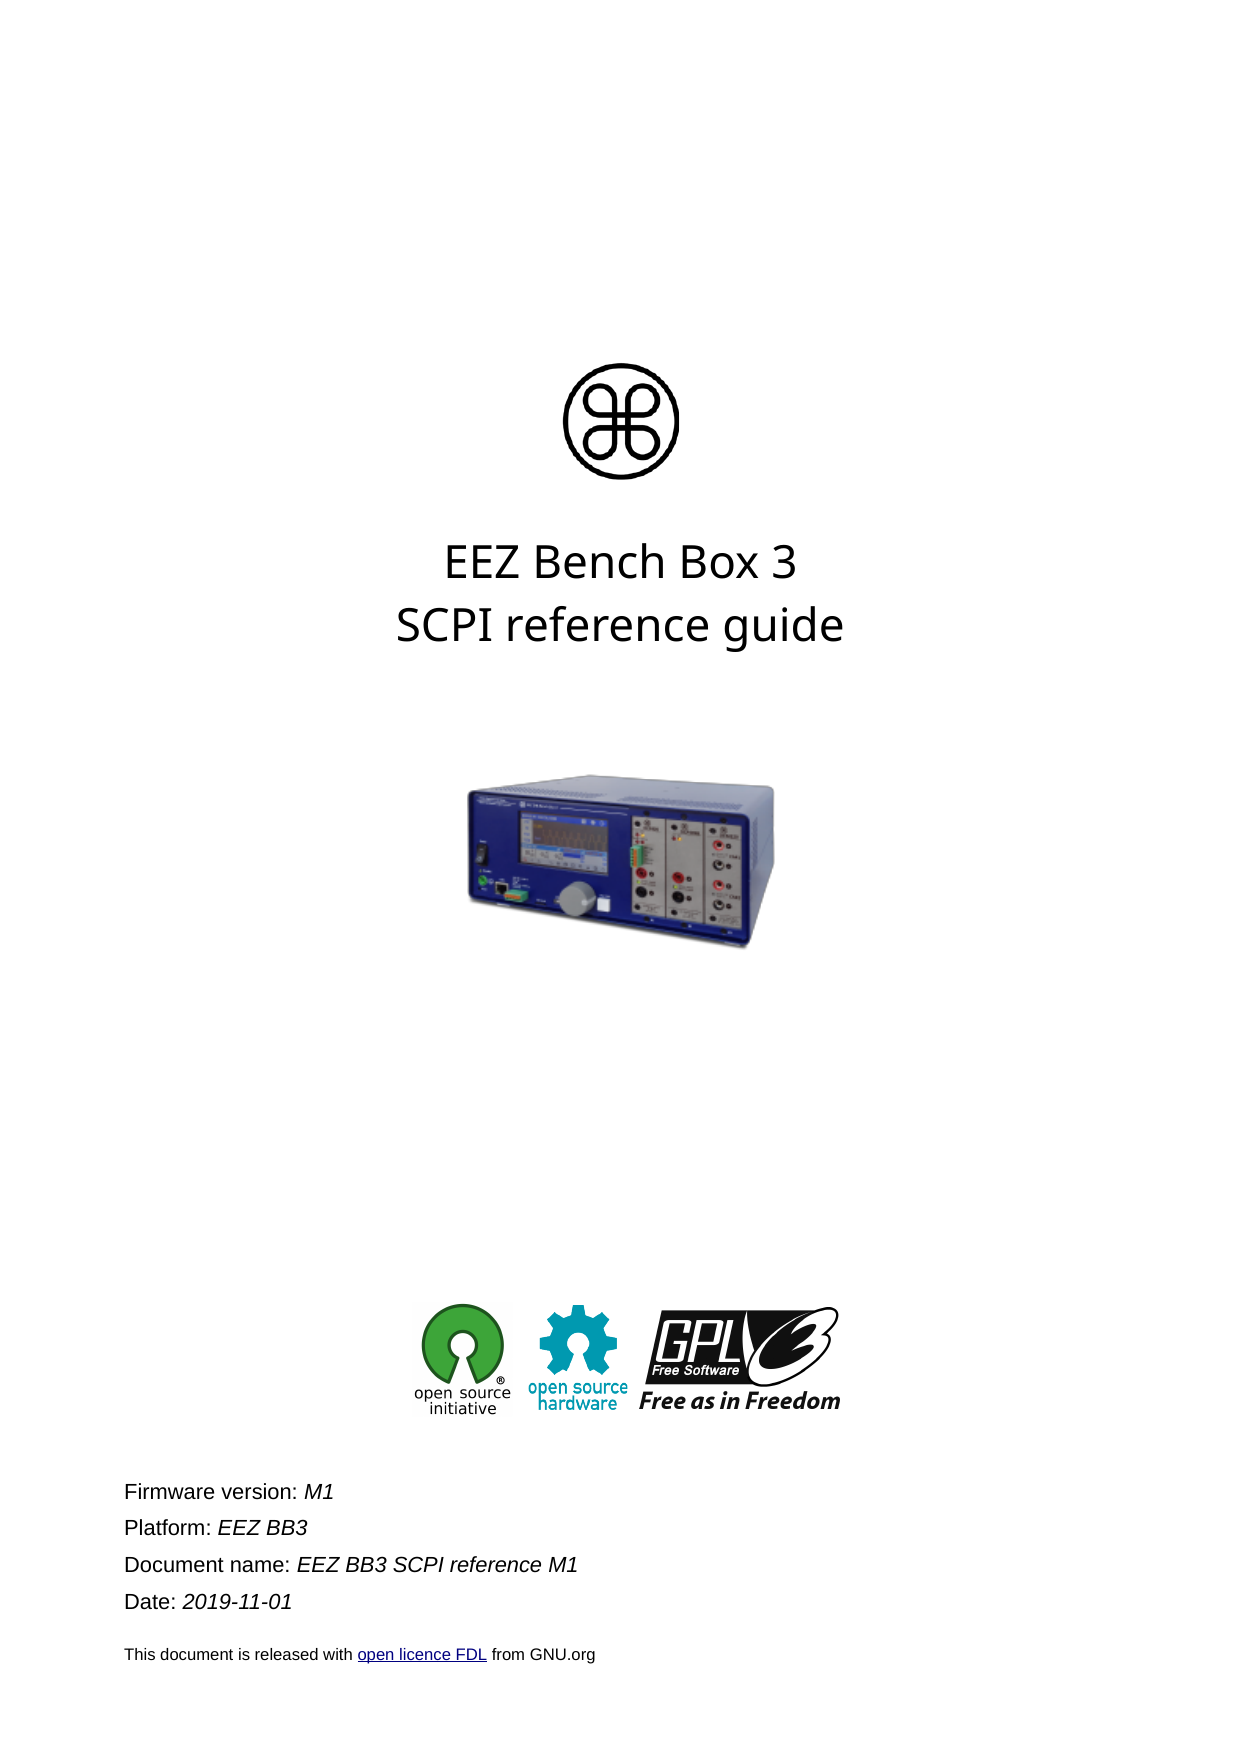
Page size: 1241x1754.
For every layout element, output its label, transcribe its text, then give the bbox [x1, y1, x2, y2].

picture [412, 1302, 513, 1417]
picture [639, 1307, 840, 1409]
table_header [118, 1283, 1122, 1473]
picture [561, 361, 680, 480]
table_cell This document is released with open licence FDL from GNU.org [118, 1620, 1122, 1669]
title EEZ Bench Box 3 SCPI reference guide [118, 530, 1122, 655]
table_cell Document name: EEZ BB3 SCPI reference M1 [118, 1546, 1122, 1583]
subtitle Start page [118, 59, 1122, 84]
table_cell Date: 2019-11-01 [118, 1583, 620, 1619]
picture [528, 1305, 628, 1410]
table_cell Platform: EEZ BB3 [118, 1510, 1122, 1546]
table_cell [620, 1473, 1122, 1509]
table_cell [620, 1583, 1122, 1619]
table_cell Firmware version: M1 [118, 1473, 620, 1509]
picture [455, 768, 785, 956]
